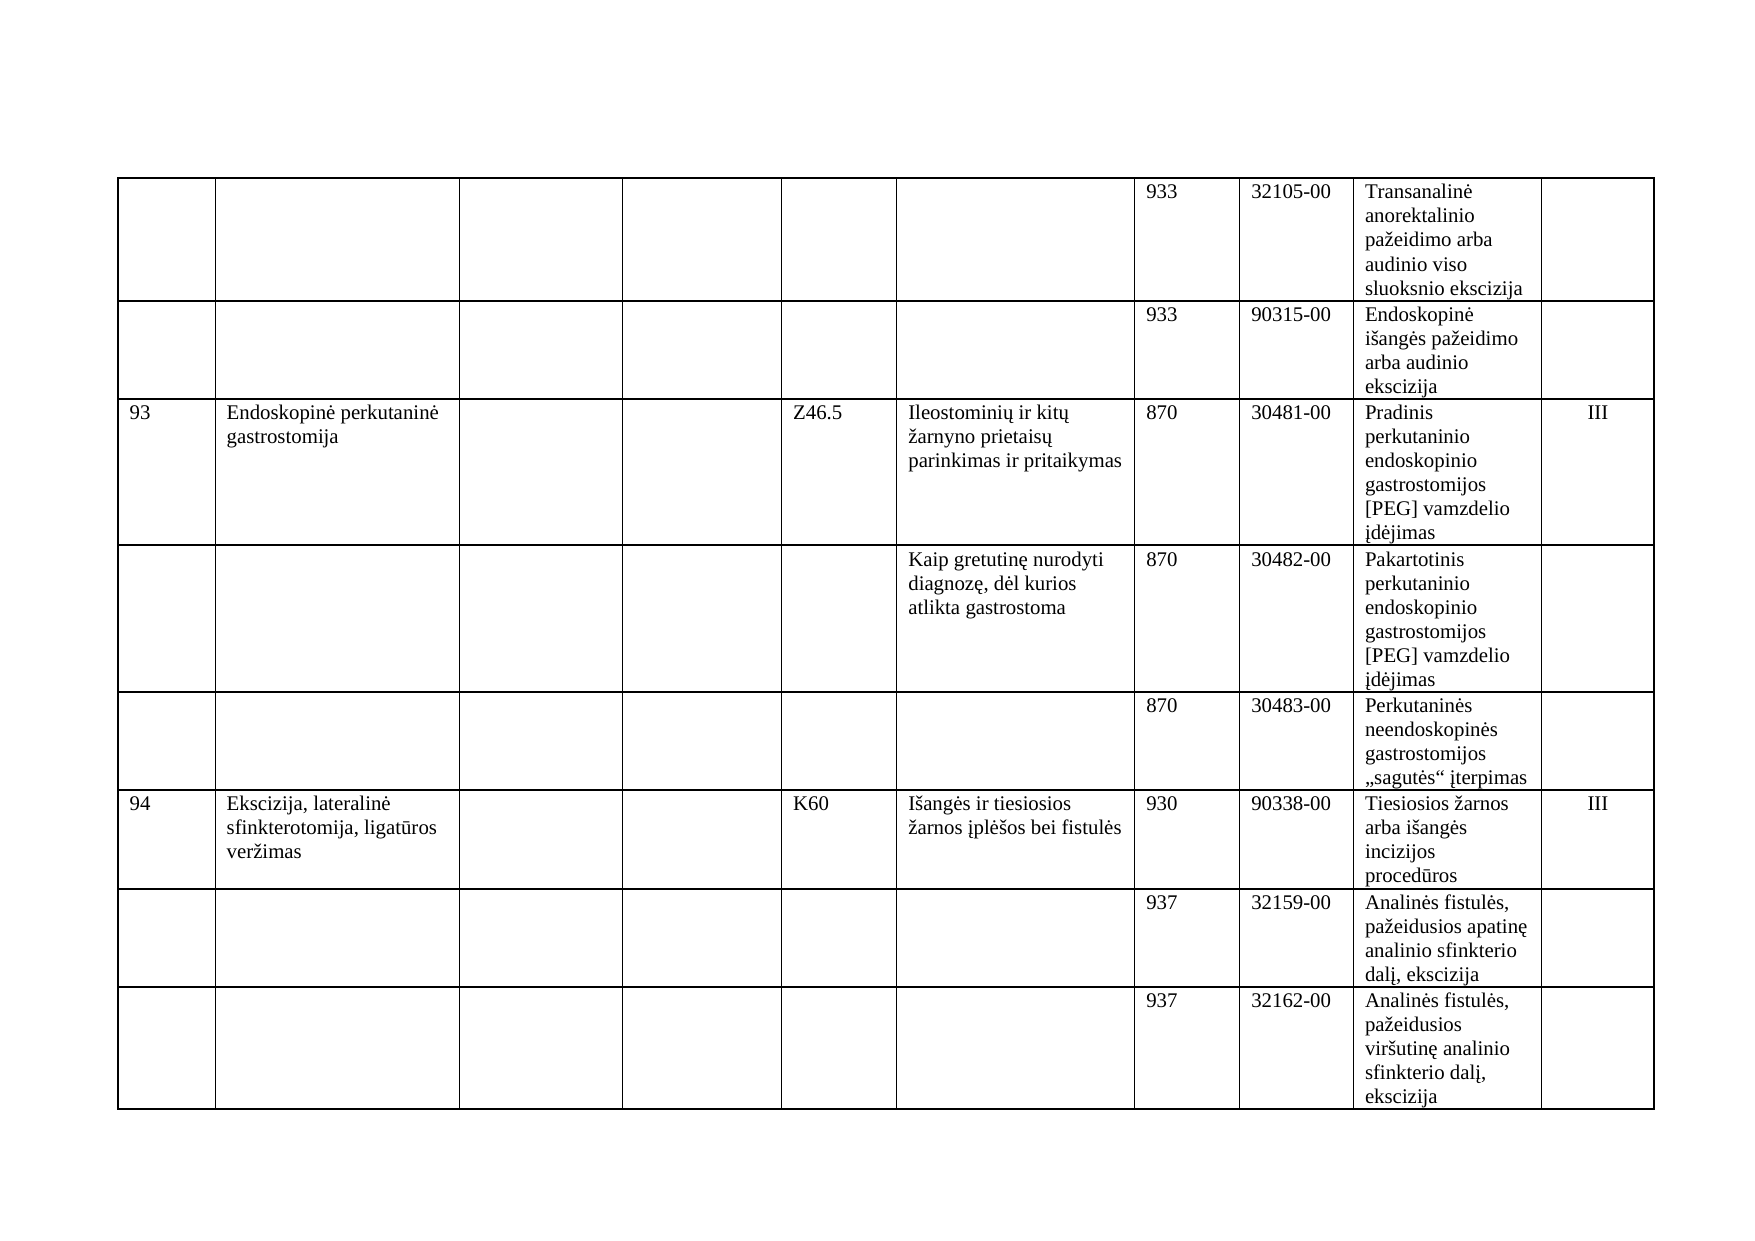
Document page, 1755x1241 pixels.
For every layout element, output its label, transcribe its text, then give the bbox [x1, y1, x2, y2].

table_cell [119, 179, 215, 299]
table_cell [782, 693, 896, 789]
table_cell Ileostominių ir kitų žarnyno prietaisų parinkimas ir pritaikymas [897, 400, 1134, 544]
table_cell [1542, 546, 1653, 691]
table_cell [897, 988, 1134, 1108]
table_cell [216, 302, 459, 398]
table_cell [460, 546, 622, 691]
table_cell [460, 179, 622, 299]
table_cell Ekscizija, lateralinė sfinkterotomija, ligatūros veržimas [216, 791, 459, 887]
table_cell Analinės fistulės, pažeidusios apatinę analinio sfinkterio dalį, ekscizija [1354, 890, 1541, 986]
table_cell 933 [1135, 179, 1239, 299]
table_cell [782, 890, 896, 986]
table_cell 90315-00 [1240, 302, 1353, 398]
table_cell [460, 693, 622, 789]
table_cell 32105-00 [1240, 179, 1353, 299]
table_cell [897, 693, 1134, 789]
table_cell [216, 179, 459, 299]
table_cell [460, 791, 622, 887]
table_cell 32162-00 [1240, 988, 1353, 1108]
table_cell [782, 179, 896, 299]
table_cell [623, 791, 781, 887]
table_cell Transanalinė anorektalinio pažeidimo arba audinio viso sluoksnio ekscizija [1354, 179, 1541, 299]
table_cell [623, 400, 781, 544]
table_cell [216, 988, 459, 1108]
table_cell [1542, 302, 1653, 398]
table_cell 870 [1135, 400, 1239, 544]
table_cell [460, 988, 622, 1108]
table_cell [897, 302, 1134, 398]
table_cell III [1542, 400, 1653, 544]
table_cell III [1542, 791, 1653, 887]
table_cell Endoskopinė perkutaninė gastrostomija [216, 400, 459, 544]
table_cell 937 [1135, 890, 1239, 986]
table_cell [119, 890, 215, 986]
table_cell 93 [119, 400, 215, 544]
table_cell [623, 988, 781, 1108]
table_cell [1542, 693, 1653, 789]
table_cell 90338-00 [1240, 791, 1353, 887]
table_cell [623, 179, 781, 299]
table_cell [623, 302, 781, 398]
table_cell [460, 890, 622, 986]
table_cell Z46.5 [782, 400, 896, 544]
table_cell [897, 890, 1134, 986]
table_cell Perkutaninės neendoskopinės gastrostomijos „sagutės“ įterpimas [1354, 693, 1541, 789]
table_cell [623, 890, 781, 986]
table_cell Analinės fistulės, pažeidusios viršutinę analinio sfinkterio dalį, ekscizija [1354, 988, 1541, 1108]
table_cell K60 [782, 791, 896, 887]
table_cell Pradinis perkutaninio endoskopinio gastrostomijos [PEG] vamzdelio įdėjimas [1354, 400, 1541, 544]
table_cell [1542, 179, 1653, 299]
table_cell 933 [1135, 302, 1239, 398]
table_cell [782, 546, 896, 691]
table_cell Pakartotinis perkutaninio endoskopinio gastrostomijos [PEG] vamzdelio įdėjimas [1354, 546, 1541, 691]
table_cell [216, 693, 459, 789]
table_cell Kaip gretutinę nurodyti diagnozę, dėl kurios atlikta gastrostoma [897, 546, 1134, 691]
table_cell [119, 988, 215, 1108]
table_cell [216, 546, 459, 691]
table_cell 94 [119, 791, 215, 887]
table_cell Išangės ir tiesiosios žarnos įplėšos bei fistulės [897, 791, 1134, 887]
table_cell 32159-00 [1240, 890, 1353, 986]
table_cell [216, 890, 459, 986]
table_cell 930 [1135, 791, 1239, 887]
table_cell [460, 302, 622, 398]
table_cell 30481-00 [1240, 400, 1353, 544]
table_cell 870 [1135, 546, 1239, 691]
table_cell 870 [1135, 693, 1239, 789]
table_cell [1542, 988, 1653, 1108]
table_cell [1542, 890, 1653, 986]
table_cell [623, 693, 781, 789]
table_cell Tiesiosios žarnos arba išangės incizijos procedūros [1354, 791, 1541, 887]
table_cell 30483-00 [1240, 693, 1353, 789]
table_cell 937 [1135, 988, 1239, 1108]
table_cell Endoskopinė išangės pažeidimo arba audinio ekscizija [1354, 302, 1541, 398]
table_cell [119, 693, 215, 789]
table_cell [119, 546, 215, 691]
table_cell [782, 302, 896, 398]
table_cell [119, 302, 215, 398]
table_cell [460, 400, 622, 544]
table_cell [897, 179, 1134, 299]
table_cell 30482-00 [1240, 546, 1353, 691]
table_cell [782, 988, 896, 1108]
table_cell [623, 546, 781, 691]
